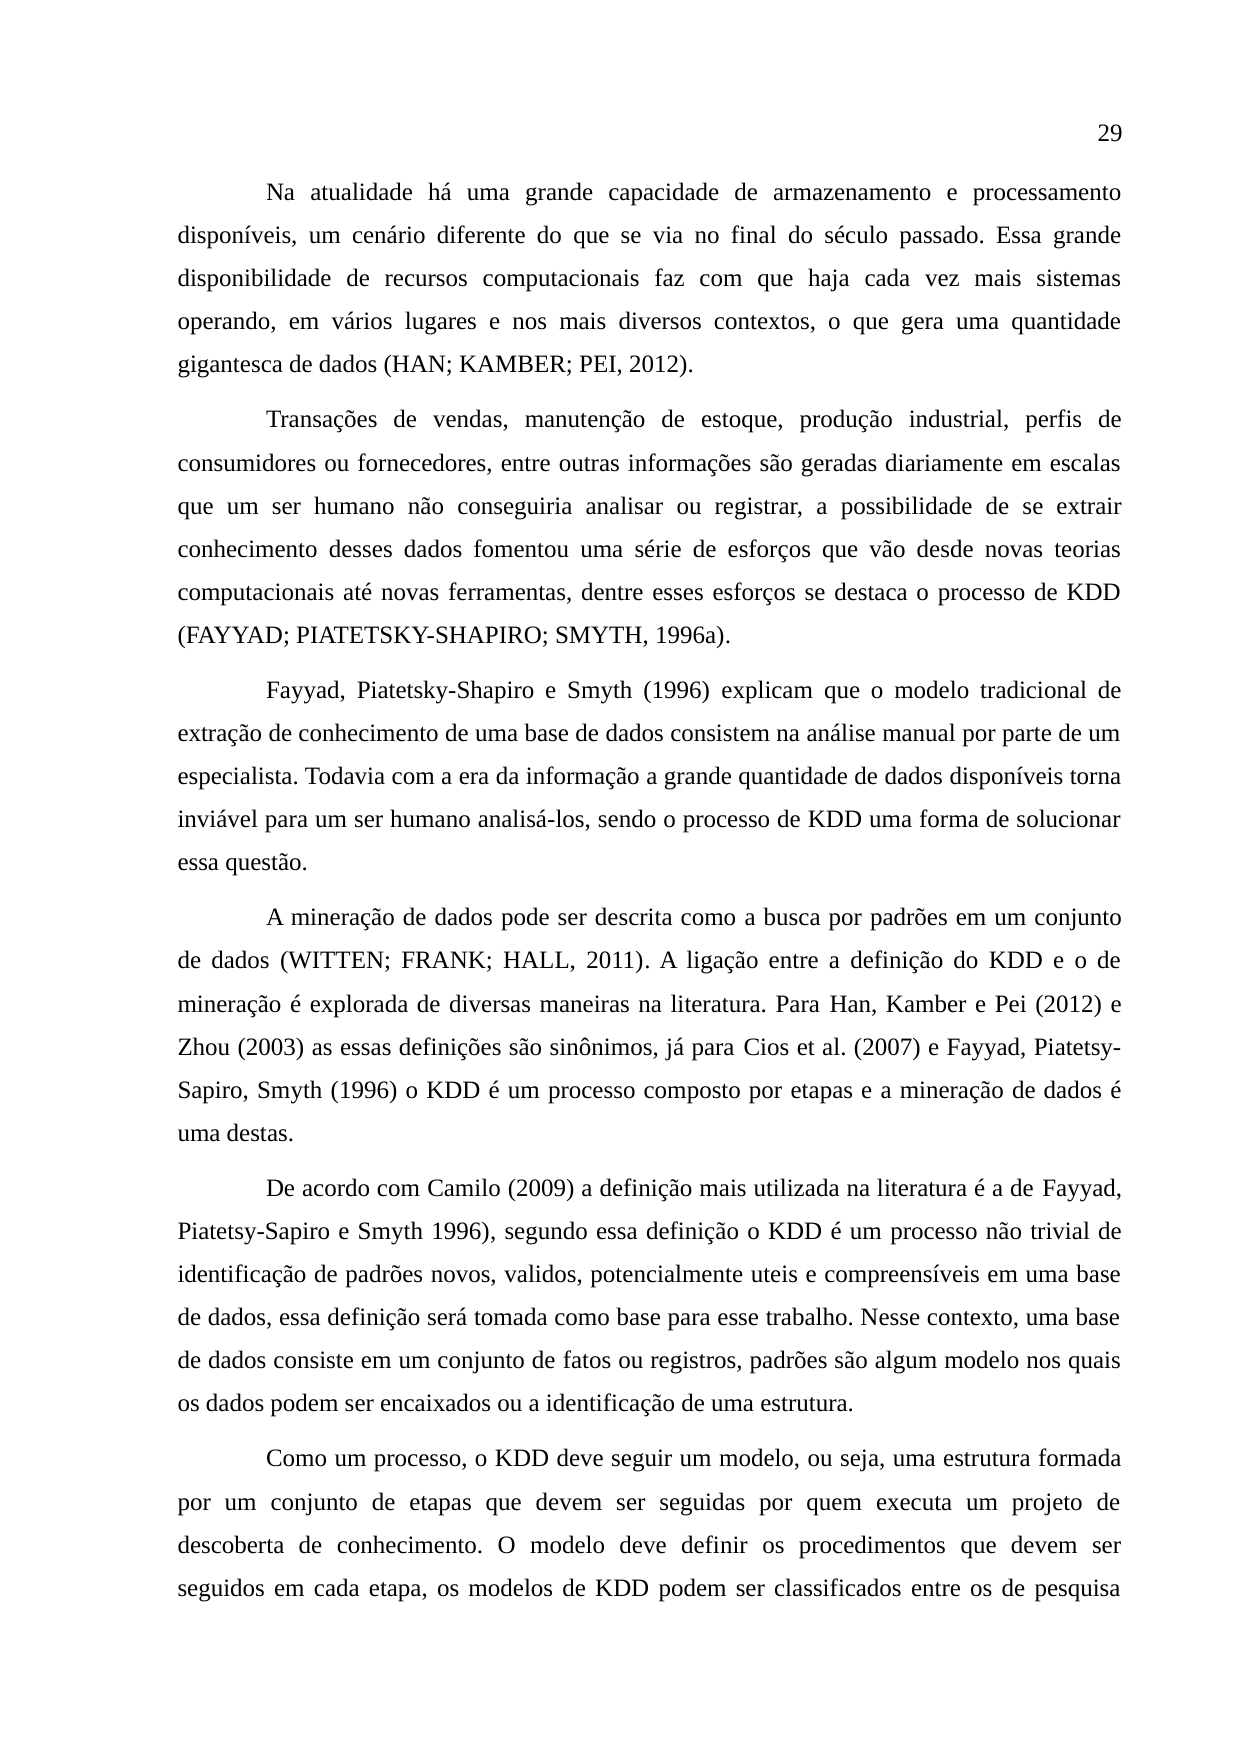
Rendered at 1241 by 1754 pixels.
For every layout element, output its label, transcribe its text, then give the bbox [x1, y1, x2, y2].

text Fayyad, Piatetsky-Shapiro e Smyth (1996) explicam que o modelo tradicional de extração de conhecimento de uma base de dados consistem na análise manual por parte de um especialista. Todavia com a era da informação a grande quantidade de dados disponíveis torna inviável para um ser humano analisá-los, sendo o processo de KDD uma forma de solucionar essa questão. [177, 675, 1122, 876]
text Na atualidade há uma grande capacidade de armazenamento e processamento disponíveis, um cenário diferente do que se via no final do século passado. Essa grande disponibilidade de recursos computacionais faz com que haja cada vez mais sistemas operando, em vários lugares e nos mais diversos contextos, o que gera uma quantidade gigantesca de dados (HAN; KAMBER; PEI, 2012). [177, 177, 1122, 378]
text Transações de vendas, manutenção de estoque, produção industrial, perfis de consumidores ou fornecedores, entre outras informações são geradas diariamente em escalas que um ser humano não conseguiria analisar ou registrar, a possibilidade de se extrair conhecimento desses dados fomentou uma série de esforços que vão desde novas teorias computacionais até novas ferramentas, dentre esses esforços se destaca o processo de KDD (FAYYAD; PIATETSKY-SHAPIRO; SMYTH, 1996a). [177, 404, 1122, 649]
text A mineração de dados pode ser descrita como a busca por padrões em um conjunto de dados (WITTEN; FRANK; HALL, 2011). A ligação entre a definição do KDD e o de mineração é explorada de diversas maneiras na literatura. Para Han, Kamber e Pei (2012) e Zhou (2003) as essas definições são sinônimos, já para Cios et al. (2007) e Fayyad, Piatetsy-Sapiro, Smyth (1996) o KDD é um processo composto por etapas e a mineração de dados é uma destas. [177, 902, 1122, 1147]
text De acordo com Camilo (2009) a definição mais utilizada na literatura é a de Fayyad, Piatetsy-Sapiro e Smyth 1996), segundo essa definição o KDD é um processo não trivial de identificação de padrões novos, validos, potencialmente uteis e compreensíveis em uma base de dados, essa definição será tomada como base para esse trabalho. Nesse contexto, uma base de dados consiste em um conjunto de fatos ou registros, padrões são algum modelo nos quais os dados podem ser encaixados ou a identificação de uma estrutura. [177, 1173, 1122, 1417]
text Como um processo, o KDD deve seguir um modelo, ou seja, uma estrutura formada por um conjunto de etapas que devem ser seguidas por quem executa um projeto de descoberta de conhecimento. O modelo deve definir os procedimentos que devem ser seguidos em cada etapa, os modelos de KDD podem ser classificados entre os de pesquisa [177, 1443, 1122, 1602]
